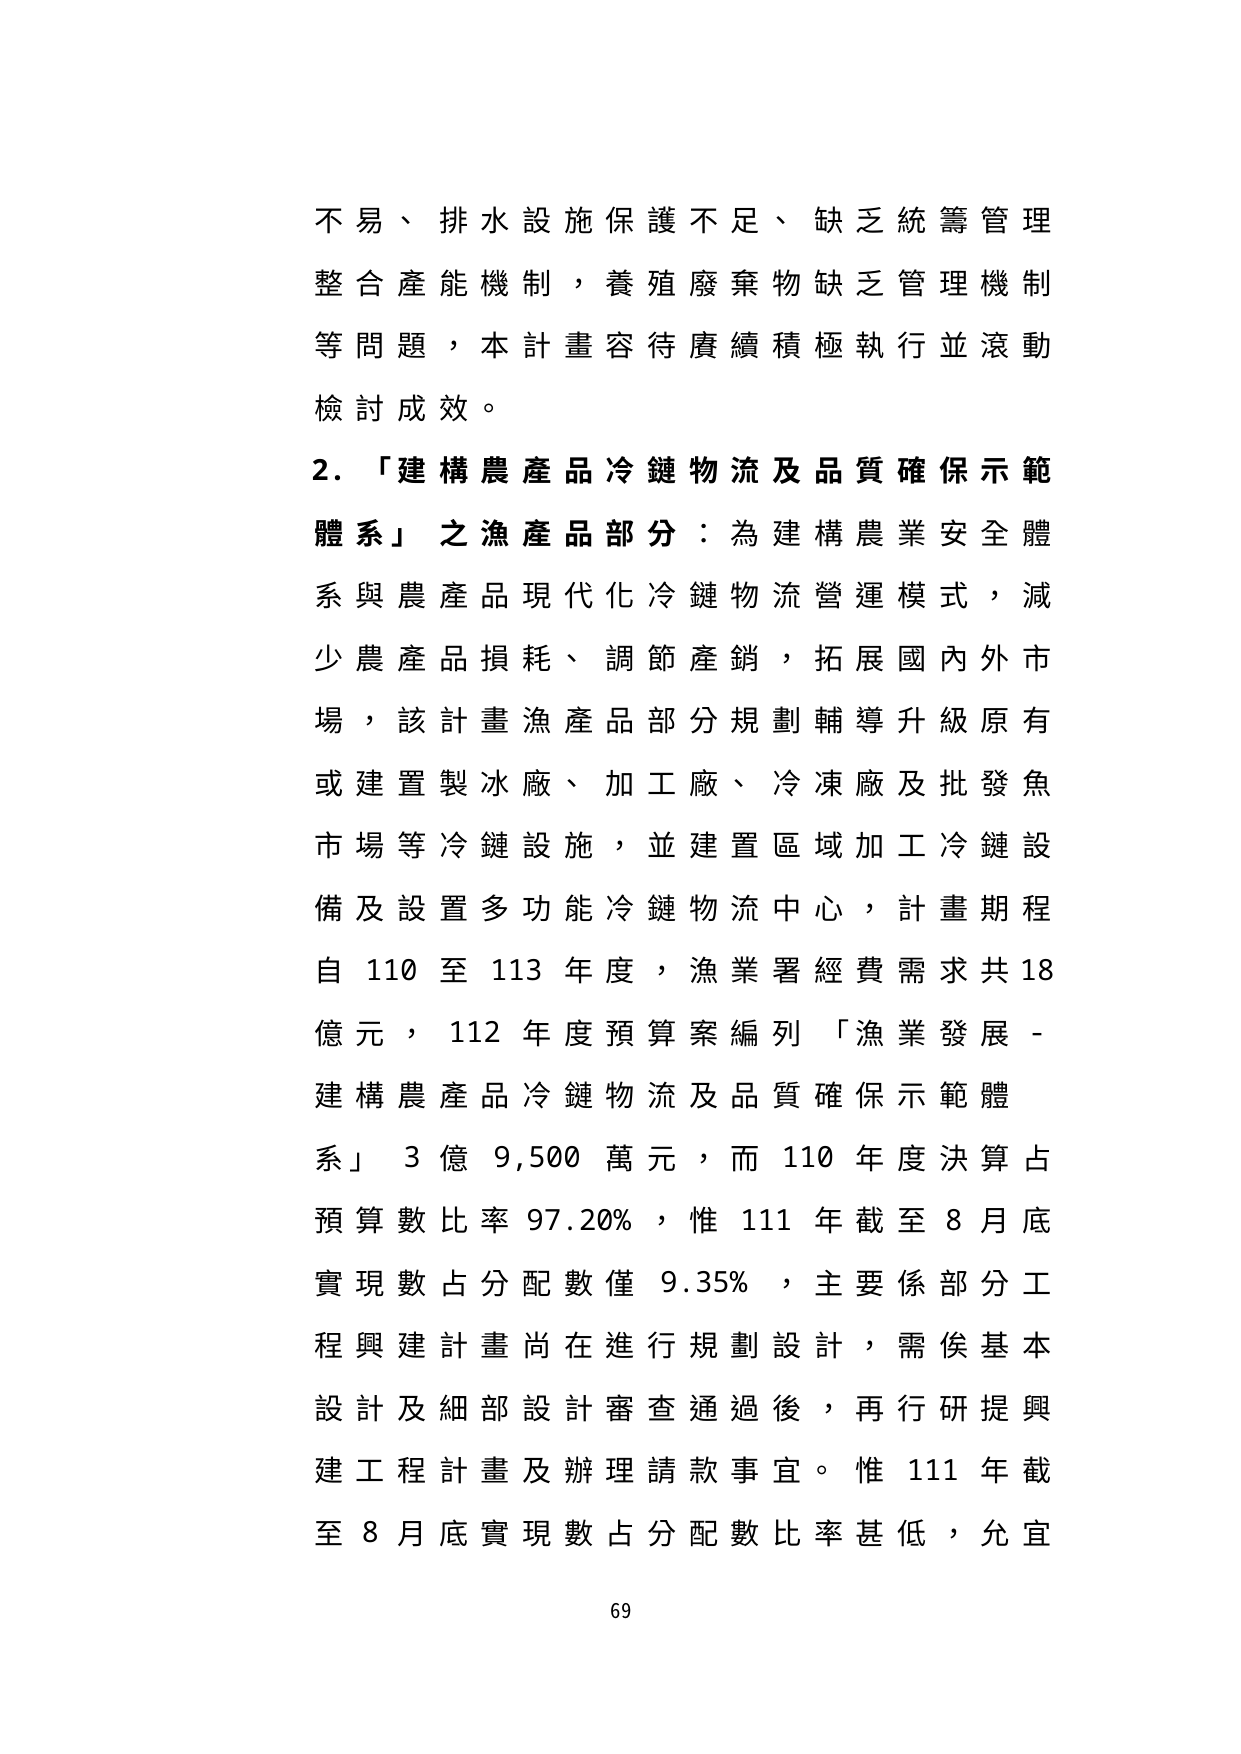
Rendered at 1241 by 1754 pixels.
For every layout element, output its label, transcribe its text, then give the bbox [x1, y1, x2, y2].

text 不易、排水設施保護不足、缺乏統籌管理整合產能機制，養殖廢棄物缺乏管理機制等問題，本計畫容待賡續積極執行並滾動檢討成效。 [271, 177, 1058, 427]
text 2.「建構農產品冷鏈物流及品質確保示範體系」之漁產品部分：為建構農業安全體系與農產品現代化冷鏈物流營運模式，減少農產品損耗、調節產銷，拓展國內外市場，該計畫漁產品部分規劃輔導升級原有或建置製冰廠、加工廠、冷凍廠及批發魚市場等冷鏈設施，並建置區域加工冷鏈設備及設置多功能冷鏈物流中心，計畫期程自110至113年度，漁業署經費需求共18億元，112年度預算案編列「漁業發展-建構農產品冷鏈物流及品質確保示範體系」3億9,500萬元，而110年度決算占預算數比率97.20%，惟111年截至8月底實現數占分配數僅9.35%，主要係部分工程興建計畫尚在進行規劃設計，需俟基本設計及細部設計審查通過後，再行研提興建工程計畫及辦理請款事宜。惟111年截至8月底實現數占分配數比率甚低，允宜 [271, 427, 1058, 1552]
